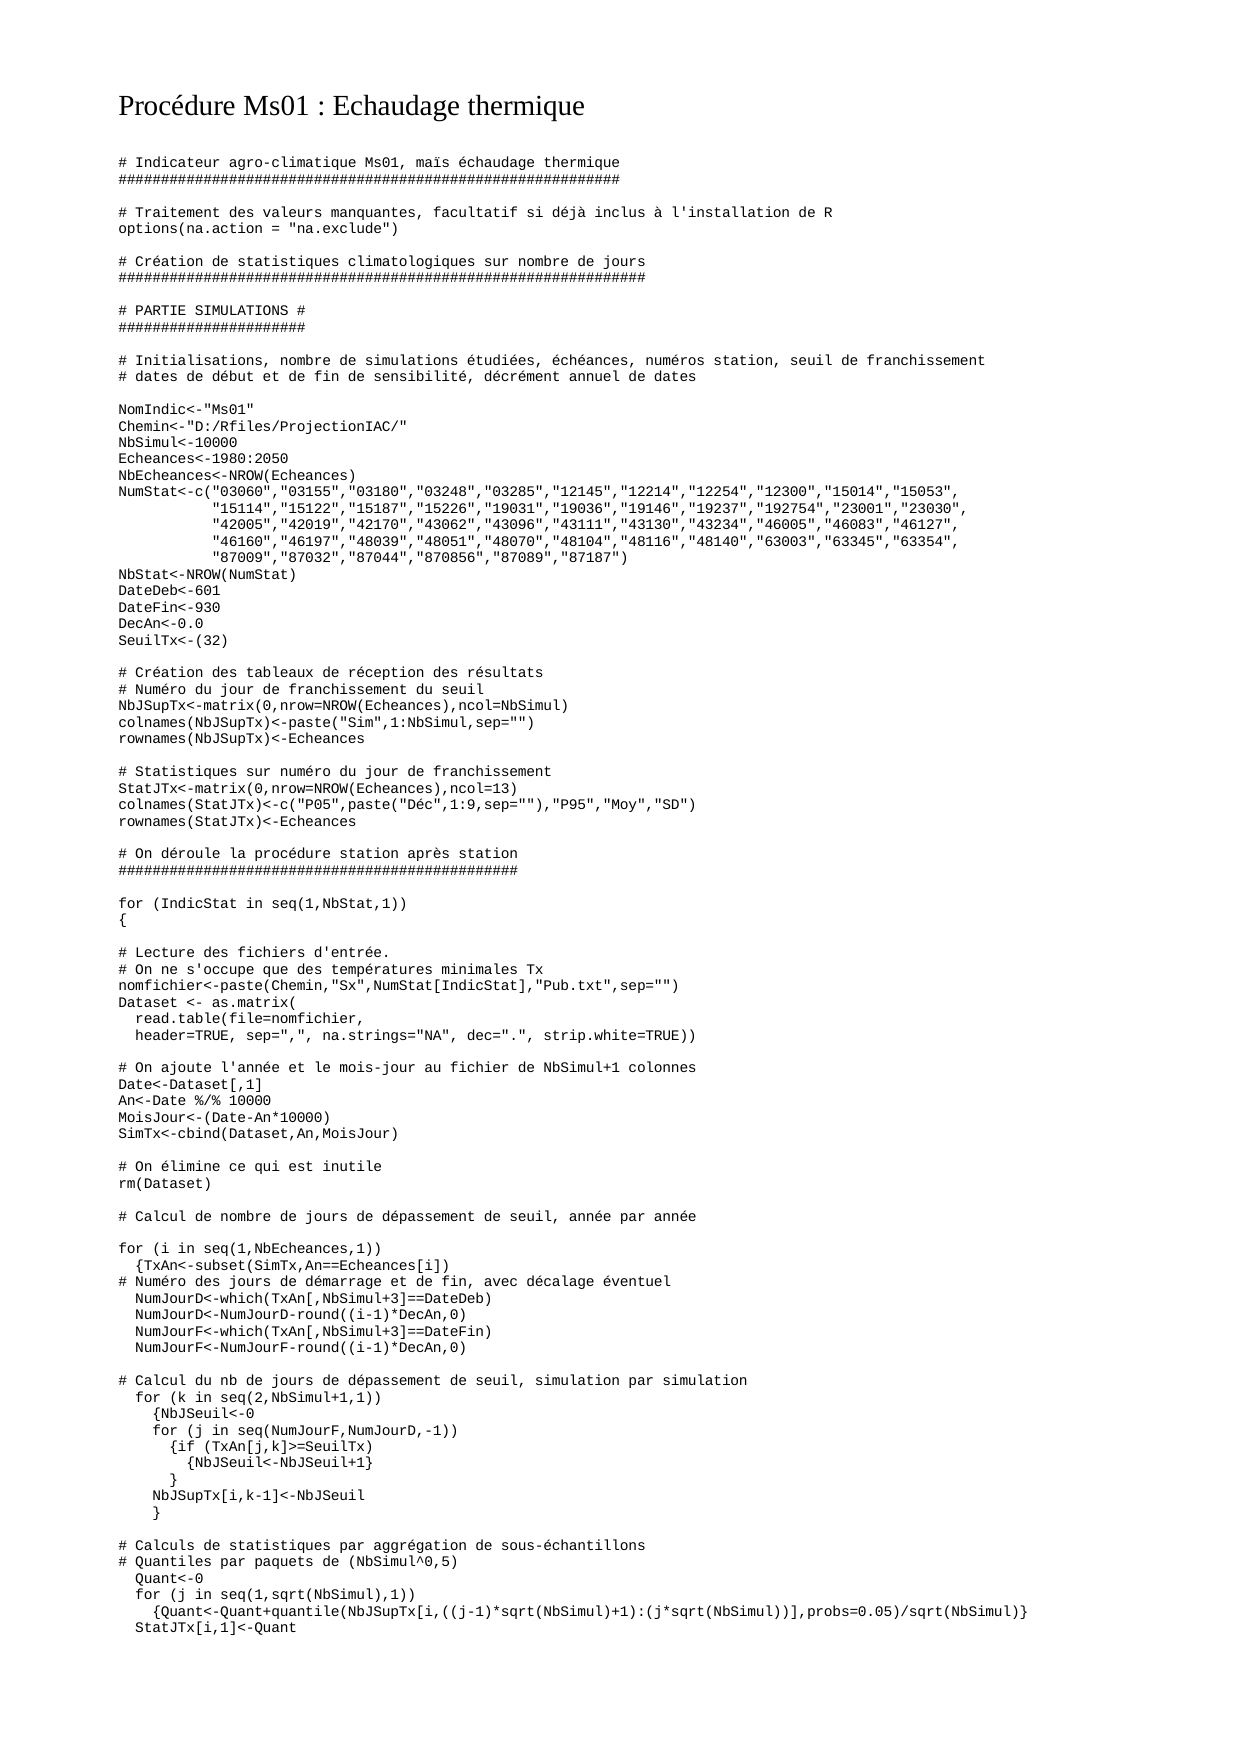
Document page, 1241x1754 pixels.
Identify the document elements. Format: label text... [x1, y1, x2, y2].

text options(na.action = "na.exclude") [118, 221, 1122, 238]
text NumJourF<-which(TxAn[,NbSimul+3]==DateFin) [118, 1324, 1122, 1341]
text Echeances<-1980:2050 [118, 452, 1122, 468]
text # Calculs de statistiques par aggrégation de sous-échantillons [118, 1538, 1122, 1554]
text for (j in seq(NumJourF,NumJourD,-1)) [118, 1423, 1122, 1439]
text # Indicateur agro-climatique Ms01, maïs échaudage thermique [118, 156, 1122, 172]
text # Statistiques sur numéro du jour de franchissement [118, 764, 1122, 781]
text Quant<-0 [118, 1571, 1122, 1587]
text # Initialisations, nombre de simulations étudiées, échéances, numéros station, seuil de franchissement [118, 353, 1122, 369]
text # Création de statistiques climatologiques sur nombre de jours [118, 254, 1122, 271]
text An<-Date %/% 10000 [118, 1094, 1122, 1110]
text {if (TxAn[j,k]>=SeuilTx) [118, 1439, 1122, 1456]
text NbJSupTx[i,k-1]<-NbJSeuil [118, 1489, 1122, 1505]
text for (IndicStat in seq(1,NbStat,1)) [118, 896, 1122, 913]
text {Quant<-Quant+quantile(NbJSupTx[i,((j-1)*sqrt(NbSimul)+1):(j*sqrt(NbSimul))],probs=0.05)/sqrt(NbSimul)} [118, 1604, 1122, 1620]
text ############################################################## [118, 271, 1122, 287]
text header=TRUE, sep=",", na.strings="NA", dec=".", strip.white=TRUE)) [118, 1028, 1122, 1044]
text { [118, 913, 1122, 929]
text {NbJSeuil<-0 [118, 1406, 1122, 1423]
text DecAn<-0.0 [118, 616, 1122, 633]
text # Lecture des fichiers d'entrée. [118, 946, 1122, 962]
text for (j in seq(1,sqrt(NbSimul),1)) [118, 1587, 1122, 1604]
text rm(Dataset) [118, 1176, 1122, 1192]
text {TxAn<-subset(SimTx,An==Echeances[i]) [118, 1258, 1122, 1275]
text # On ajoute l'année et le mois-jour au fichier de NbSimul+1 colonnes [118, 1061, 1122, 1077]
text rownames(NbJSupTx)<-Echeances [118, 732, 1122, 748]
text ############################################### [118, 863, 1122, 880]
text NbSimul<-10000 [118, 435, 1122, 452]
text ###################### [118, 320, 1122, 337]
text # Quantiles par paquets de (NbSimul^0,5) [118, 1554, 1122, 1571]
text Chemin<-"D:/Rfiles/ProjectionIAC/" [118, 419, 1122, 435]
text NbStat<-NROW(NumStat) [118, 567, 1122, 583]
text # Numéro des jours de démarrage et de fin, avec décalage éventuel [118, 1275, 1122, 1291]
text "46160","46197","48039","48051","48070","48104","48116","48140","63003","63345","63354", [118, 534, 1122, 551]
text } [118, 1472, 1122, 1489]
text for (i in seq(1,NbEcheances,1)) [118, 1242, 1122, 1258]
text rownames(StatJTx)<-Echeances [118, 814, 1122, 830]
text nomfichier<-paste(Chemin,"Sx",NumStat[IndicStat],"Pub.txt",sep="") [118, 978, 1122, 995]
text read.table(file=nomfichier, [118, 1011, 1122, 1028]
text NumStat<-c("03060","03155","03180","03248","03285","12145","12214","12254","12300","15014","15053", [118, 485, 1122, 501]
text ########################################################### [118, 172, 1122, 188]
text Dataset <- as.matrix( [118, 995, 1122, 1011]
text StatJTx[i,1]<-Quant [118, 1620, 1122, 1637]
text MoisJour<-(Date-An*10000) [118, 1110, 1122, 1127]
text Procédure Ms01 : Echaudage thermique [118, 88, 1122, 122]
text # Numéro du jour de franchissement du seuil [118, 682, 1122, 699]
text StatJTx<-matrix(0,nrow=NROW(Echeances),ncol=13) [118, 781, 1122, 797]
text DateDeb<-601 [118, 583, 1122, 600]
text DateFin<-930 [118, 600, 1122, 616]
text # PARTIE SIMULATIONS # [118, 304, 1122, 320]
text NumJourD<-NumJourD-round((i-1)*DecAn,0) [118, 1308, 1122, 1324]
text NomIndic<-"Ms01" [118, 402, 1122, 419]
text NbJSupTx<-matrix(0,nrow=NROW(Echeances),ncol=NbSimul) [118, 699, 1122, 715]
text SeuilTx<-(32) [118, 633, 1122, 649]
text # dates de début et de fin de sensibilité, décrément annuel de dates [118, 369, 1122, 386]
text # On élimine ce qui est inutile [118, 1159, 1122, 1176]
text "42005","42019","42170","43062","43096","43111","43130","43234","46005","46083","46127", [118, 518, 1122, 534]
text # Calcul de nombre de jours de dépassement de seuil, année par année [118, 1209, 1122, 1225]
text # Création des tableaux de réception des résultats [118, 666, 1122, 682]
text } [118, 1505, 1122, 1522]
text # On déroule la procédure station après station [118, 847, 1122, 863]
text Date<-Dataset[,1] [118, 1077, 1122, 1094]
text colnames(StatJTx)<-c("P05",paste("Déc",1:9,sep=""),"P95","Moy","SD") [118, 797, 1122, 814]
text {NbJSeuil<-NbJSeuil+1} [118, 1456, 1122, 1472]
text NumJourD<-which(TxAn[,NbSimul+3]==DateDeb) [118, 1291, 1122, 1308]
text for (k in seq(2,NbSimul+1,1)) [118, 1390, 1122, 1406]
text colnames(NbJSupTx)<-paste("Sim",1:NbSimul,sep="") [118, 715, 1122, 732]
text # Calcul du nb de jours de dépassement de seuil, simulation par simulation [118, 1373, 1122, 1390]
text # On ne s'occupe que des températures minimales Tx [118, 962, 1122, 978]
text NbEcheances<-NROW(Echeances) [118, 468, 1122, 485]
text "87009","87032","87044","870856","87089","87187") [118, 551, 1122, 567]
text # Traitement des valeurs manquantes, facultatif si déjà inclus à l'installation de R [118, 205, 1122, 221]
text SimTx<-cbind(Dataset,An,MoisJour) [118, 1127, 1122, 1143]
text "15114","15122","15187","15226","19031","19036","19146","19237","192754","23001","23030", [118, 501, 1122, 518]
text NumJourF<-NumJourF-round((i-1)*DecAn,0) [118, 1341, 1122, 1357]
